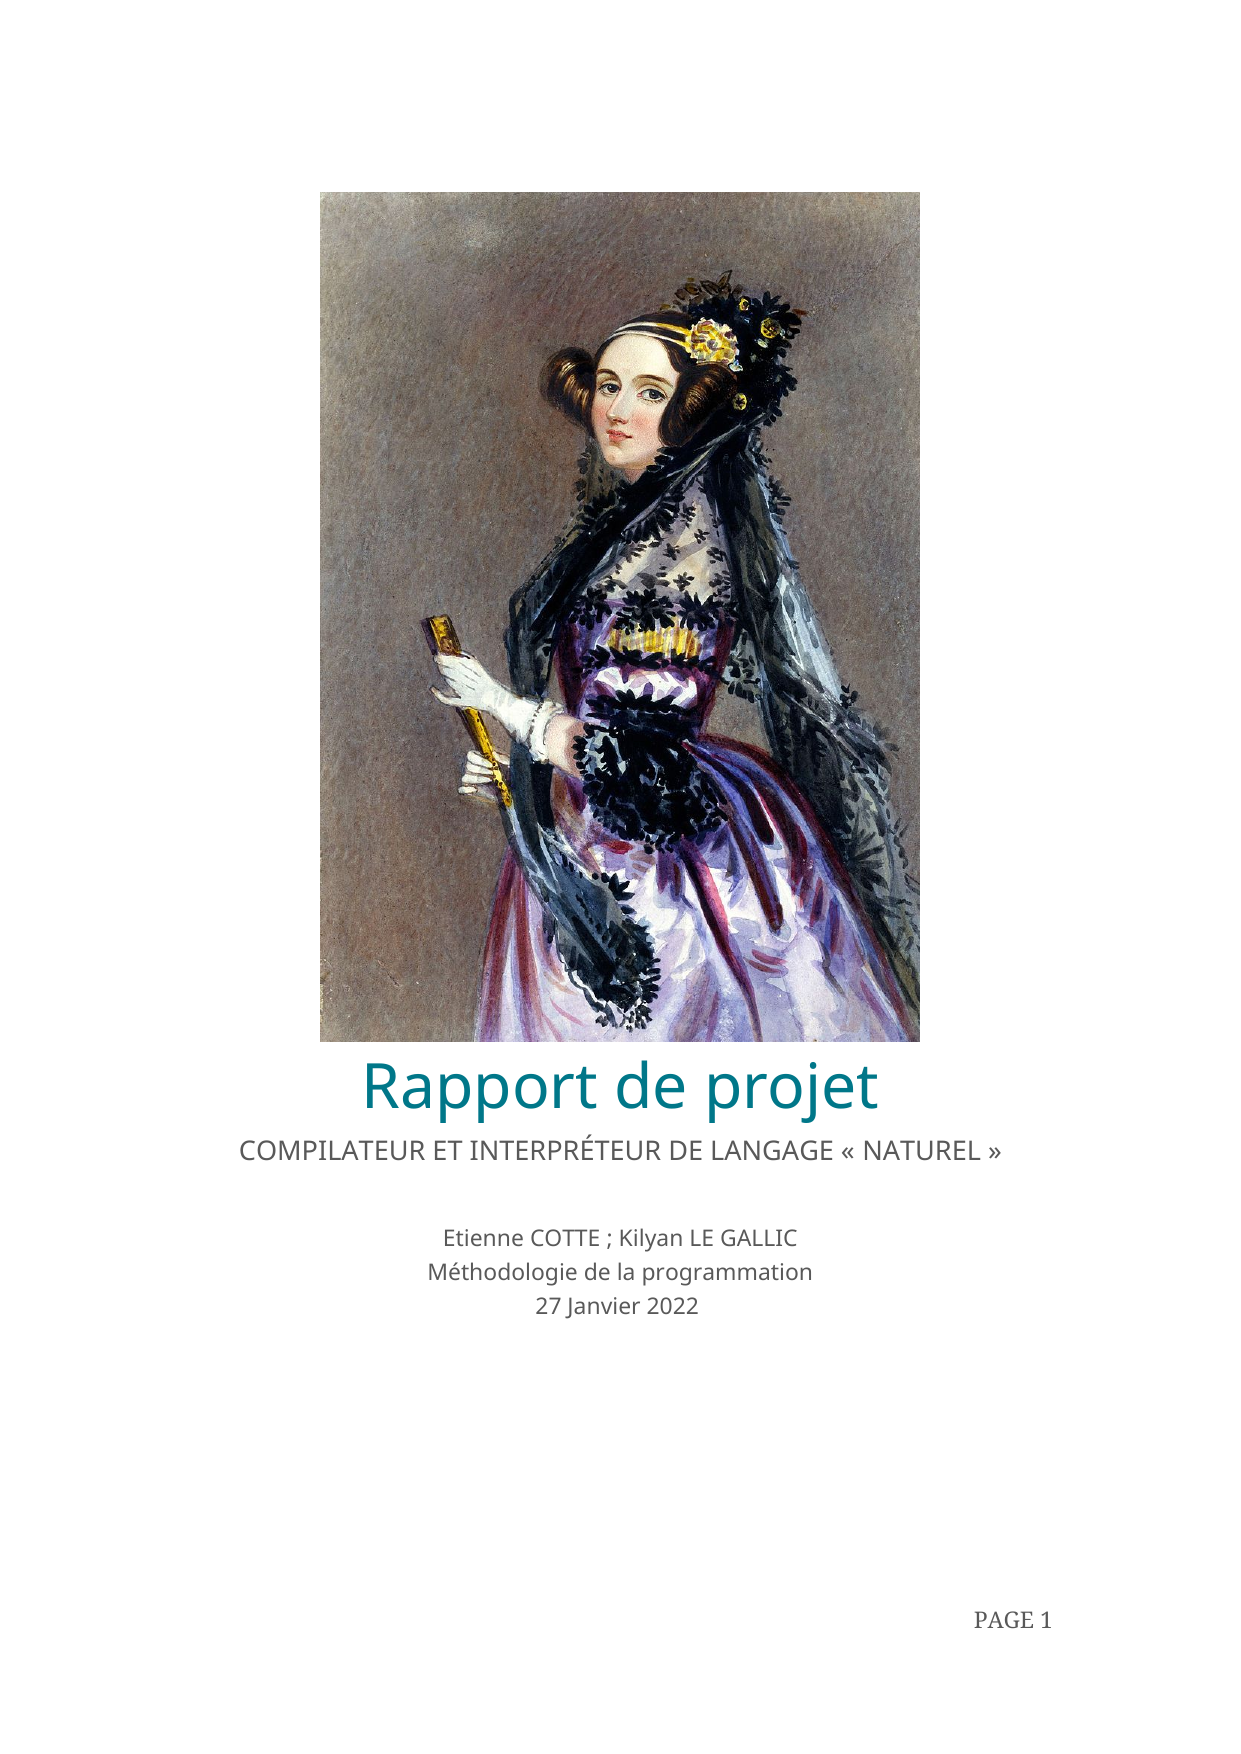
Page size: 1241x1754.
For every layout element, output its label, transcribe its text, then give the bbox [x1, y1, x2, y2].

text 27 Janvier 2022 [187, 1290, 1053, 1321]
subtitle cOMPILATEUR ET INTERPRÉTEUR DE LANGAGE « NATUREL » [187, 1131, 1053, 1168]
picture [320, 192, 920, 1042]
text Etienne COTTE ; Kilyan LE GALLIC [187, 1221, 1053, 1253]
subtitle Rapport de projet [187, 156, 1053, 1127]
text Méthodologie de la programmation [187, 1256, 1053, 1287]
